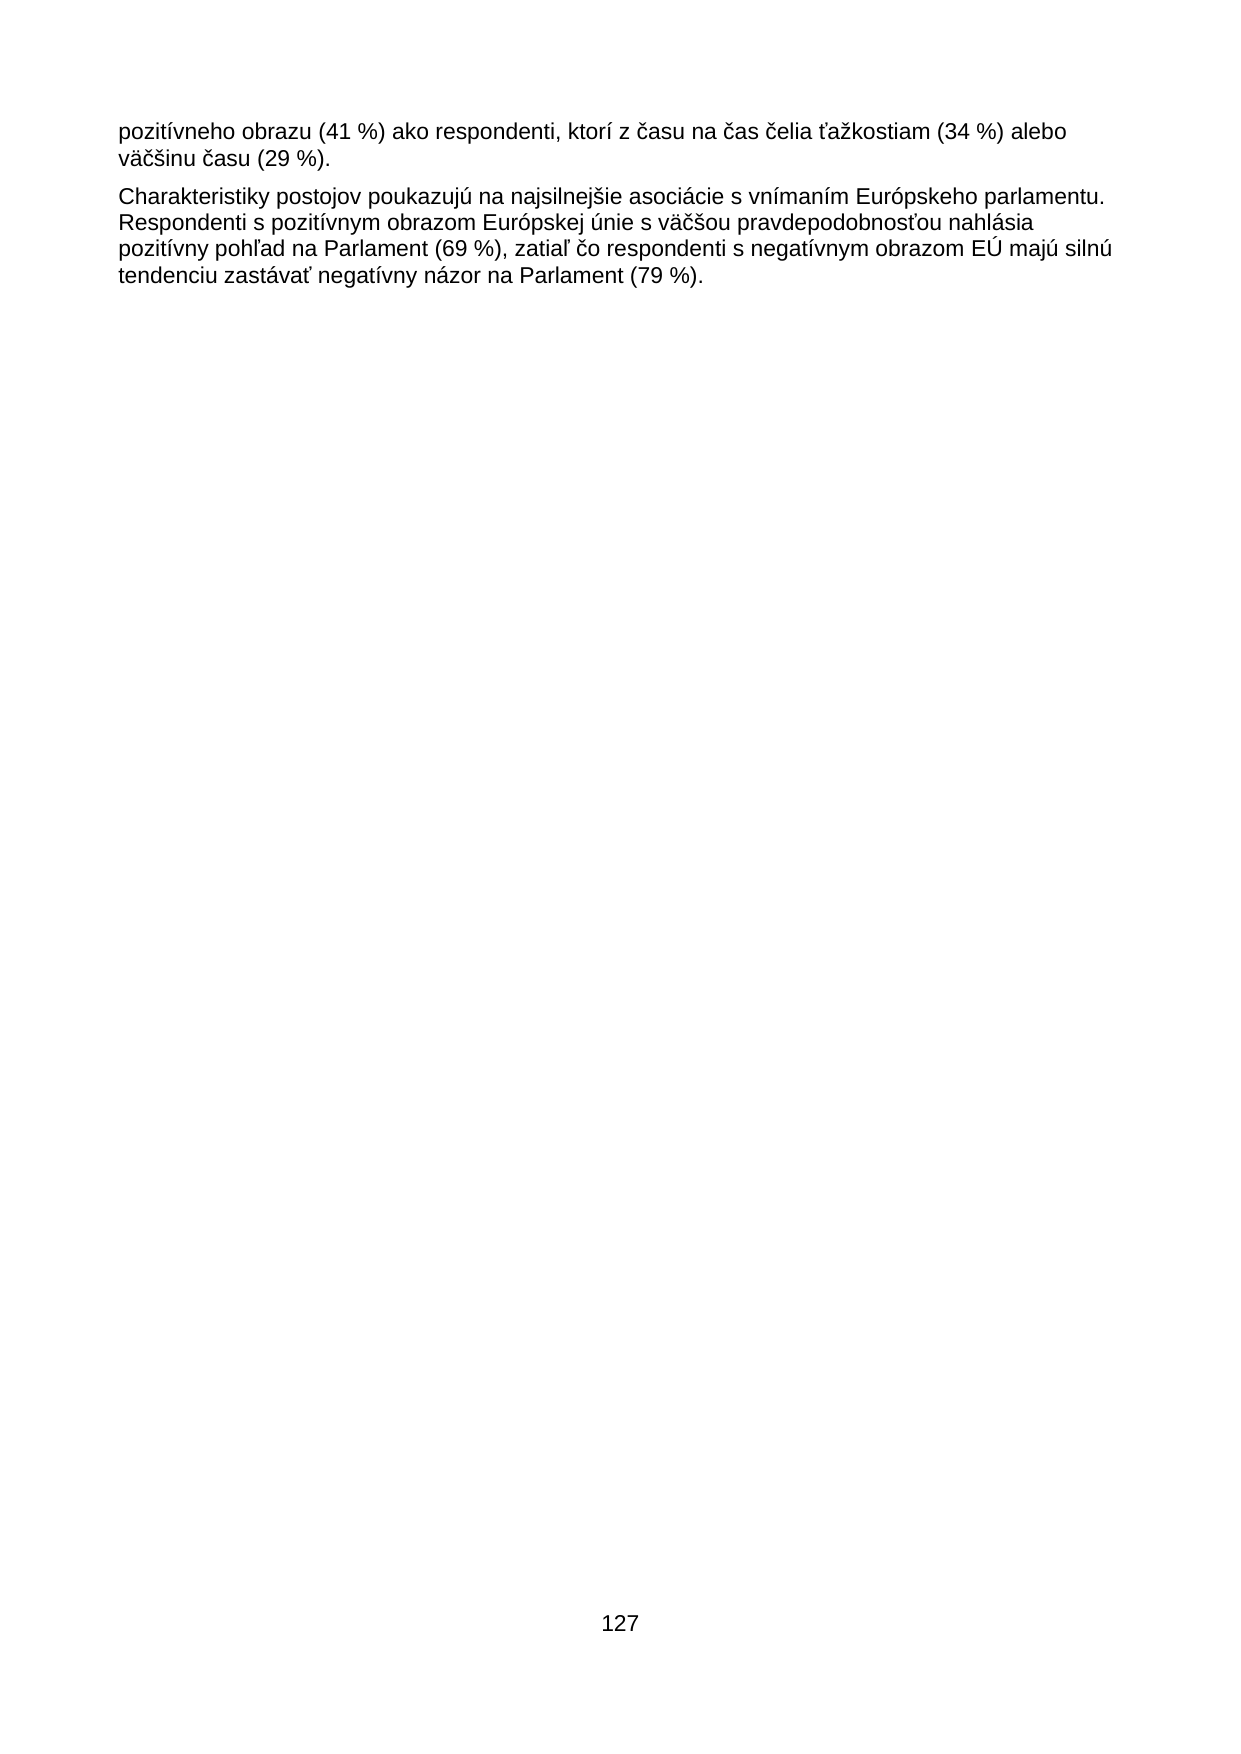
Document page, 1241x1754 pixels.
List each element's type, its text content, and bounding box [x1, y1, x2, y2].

text Charakteristiky postojov poukazujú na najsilnejšie asociácie s vnímaním Európskeho parlamentu. Respondenti s pozitívnym obrazom Európskej únie s väčšou pravdepodobnosťou nahlásia pozitívny pohľad na Parlament (69 %), zatiaľ čo respondenti s negatívnym obrazom EÚ majú silnú tendenciu zastávať negatívny názor na Parlament (79 %). [118, 183, 1122, 288]
text pozitívneho obrazu (41 %) ako respondenti, ktorí z času na čas čelia ťažkostiam (34 %) alebo väčšinu času (29 %). [118, 118, 1122, 171]
